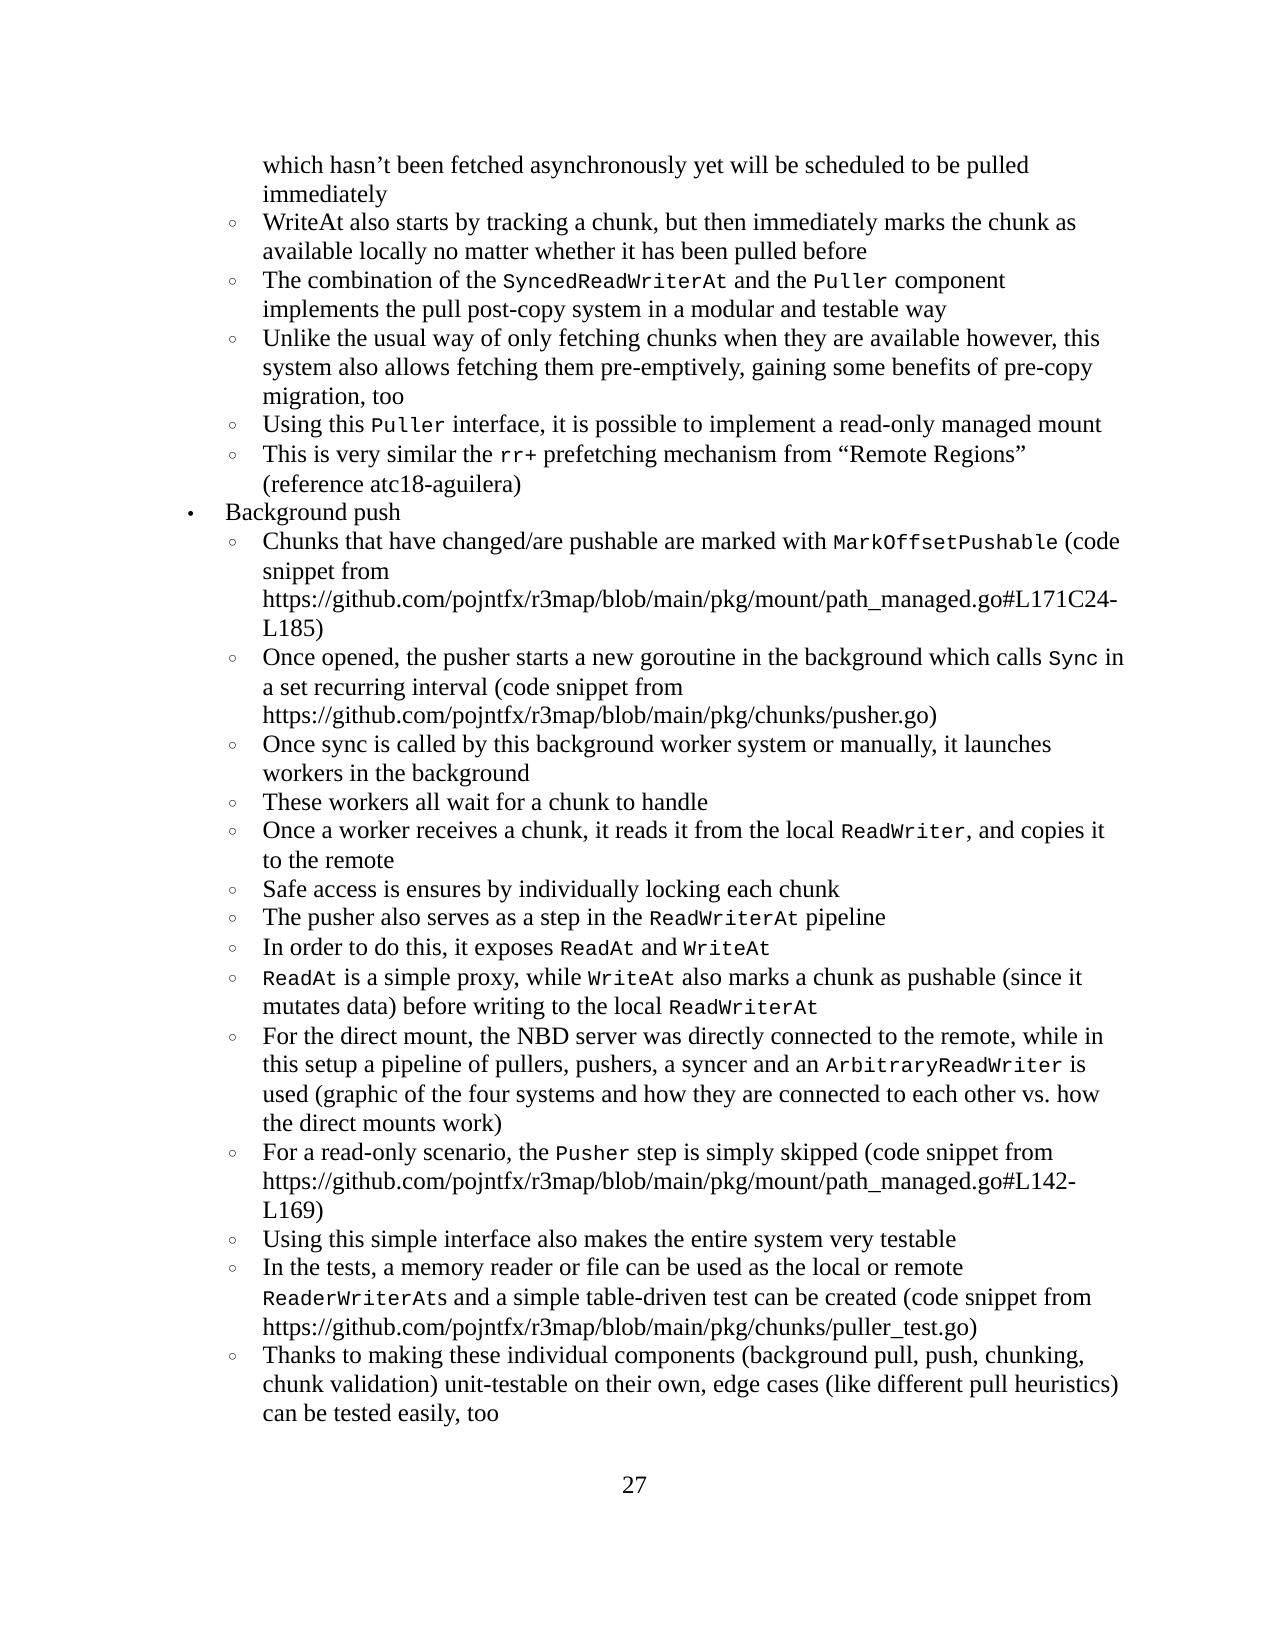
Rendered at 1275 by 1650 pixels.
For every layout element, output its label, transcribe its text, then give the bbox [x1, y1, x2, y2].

list The pusher also serves as a step in the ReadWriterAt pipeline [225, 902, 1125, 932]
list WriteAt also starts by tracking a chunk, but then immediately marks the chunk as available locally no matter whether it has been pulled before [225, 207, 1125, 265]
list Once a worker receives a chunk, it reads it from the local ReadWriter, and copies it to the remote [225, 815, 1125, 874]
list which hasn’t been fetched asynchronously yet will be scheduled to be pulled immediately [225, 150, 1125, 207]
list Using this Puller interface, it is possible to implement a read-only managed mount [225, 409, 1125, 439]
list The combination of the SyncedReadWriterAt and the Puller component implements the pull post-copy system in a modular and testable way [225, 265, 1125, 323]
list Safe access is ensures by individually locking each chunk [225, 874, 1125, 902]
list Unlike the usual way of only fetching chunks when they are available however, this system also allows fetching them pre-emptively, gaining some benefits of pre-copy migration, too [225, 323, 1125, 409]
list ReadAt is a simple proxy, while WriteAt also marks a chunk as pushable (since it mutates data) before writing to the local ReadWriterAt [225, 962, 1125, 1021]
list Thanks to making these individual components (background pull, push, chunking, chunk validation) unit-testable on their own, edge cases (like different pull heuristics) can be tested easily, too [225, 1340, 1125, 1427]
list Once opened, the pusher starts a new goroutine in the background which calls Sync in a set recurring interval (code snippet from https://github.com/pojntfx/r3map/blob/main/pkg/chunks/pusher.go) [225, 642, 1125, 729]
list For a read-only scenario, the Pusher step is simply skipped (code snippet from https://github.com/pojntfx/r3map/blob/main/pkg/mount/path_managed.go#L142-L169) [225, 1137, 1125, 1224]
list This is very similar the rr+ prefetching mechanism from “Remote Regions” (reference atc18-aguilera) [225, 439, 1125, 497]
list Using this simple interface also makes the entire system very testable [225, 1224, 1125, 1252]
list In the tests, a memory reader or file can be used as the local or remote ReaderWriterAts and a simple table-driven test can be created (code snippet from https://github.com/pojntfx/r3map/blob/main/pkg/chunks/puller_test.go) [225, 1252, 1125, 1340]
list Once sync is called by this background worker system or manually, it launches workers in the background [225, 729, 1125, 787]
list Background push [187, 497, 1125, 526]
list These workers all wait for a chunk to handle [225, 787, 1125, 815]
list For the direct mount, the NBD server was directly connected to the remote, while in this setup a pipeline of pullers, pushers, a syncer and an ArbitraryReadWriter is used (graphic of the four systems and how they are connected to each other vs. how the direct mounts work) [225, 1021, 1125, 1137]
list In order to do this, it exposes ReadAt and WriteAt [225, 932, 1125, 962]
list Chunks that have changed/are pushable are marked with MarkOffsetPushable (code snippet from https://github.com/pojntfx/r3map/blob/main/pkg/mount/path_managed.go#L171C24-L185) [225, 526, 1125, 642]
